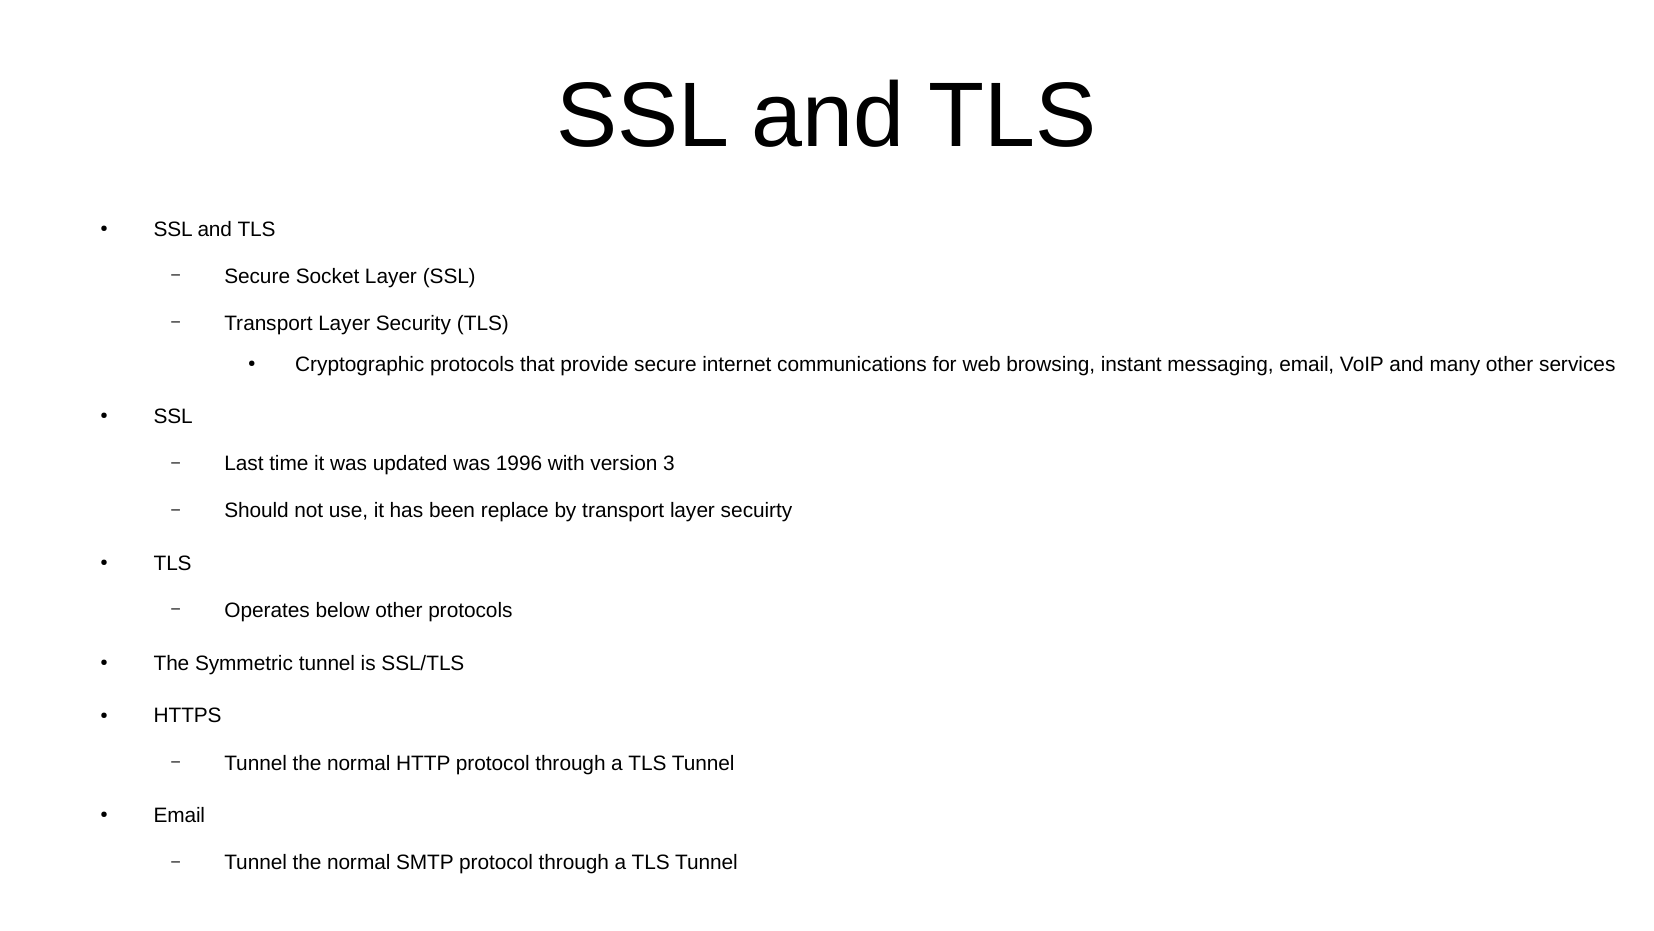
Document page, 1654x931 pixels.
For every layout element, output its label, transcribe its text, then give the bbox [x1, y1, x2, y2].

list SSL and TLS Secure Socket Layer (SSL) Transport Layer Security (TLS) Cryptographic protocols that provide secure internet communications for web browsing, instant messaging, email, VoIP and many other services SSL Last time it was updated was 1996 with version 3 Should not use, it has been replace by transport layer secuirty TLS Operates below other protocols The Symmetric tunnel is SSL/TLS HTTPS Tunnel the normal HTTP protocol through a TLS Tunnel Email Tunnel the normal SMTP protocol through a TLS Tunnel [82, 217, 1636, 916]
title SSL and TLS [82, 37, 1571, 193]
